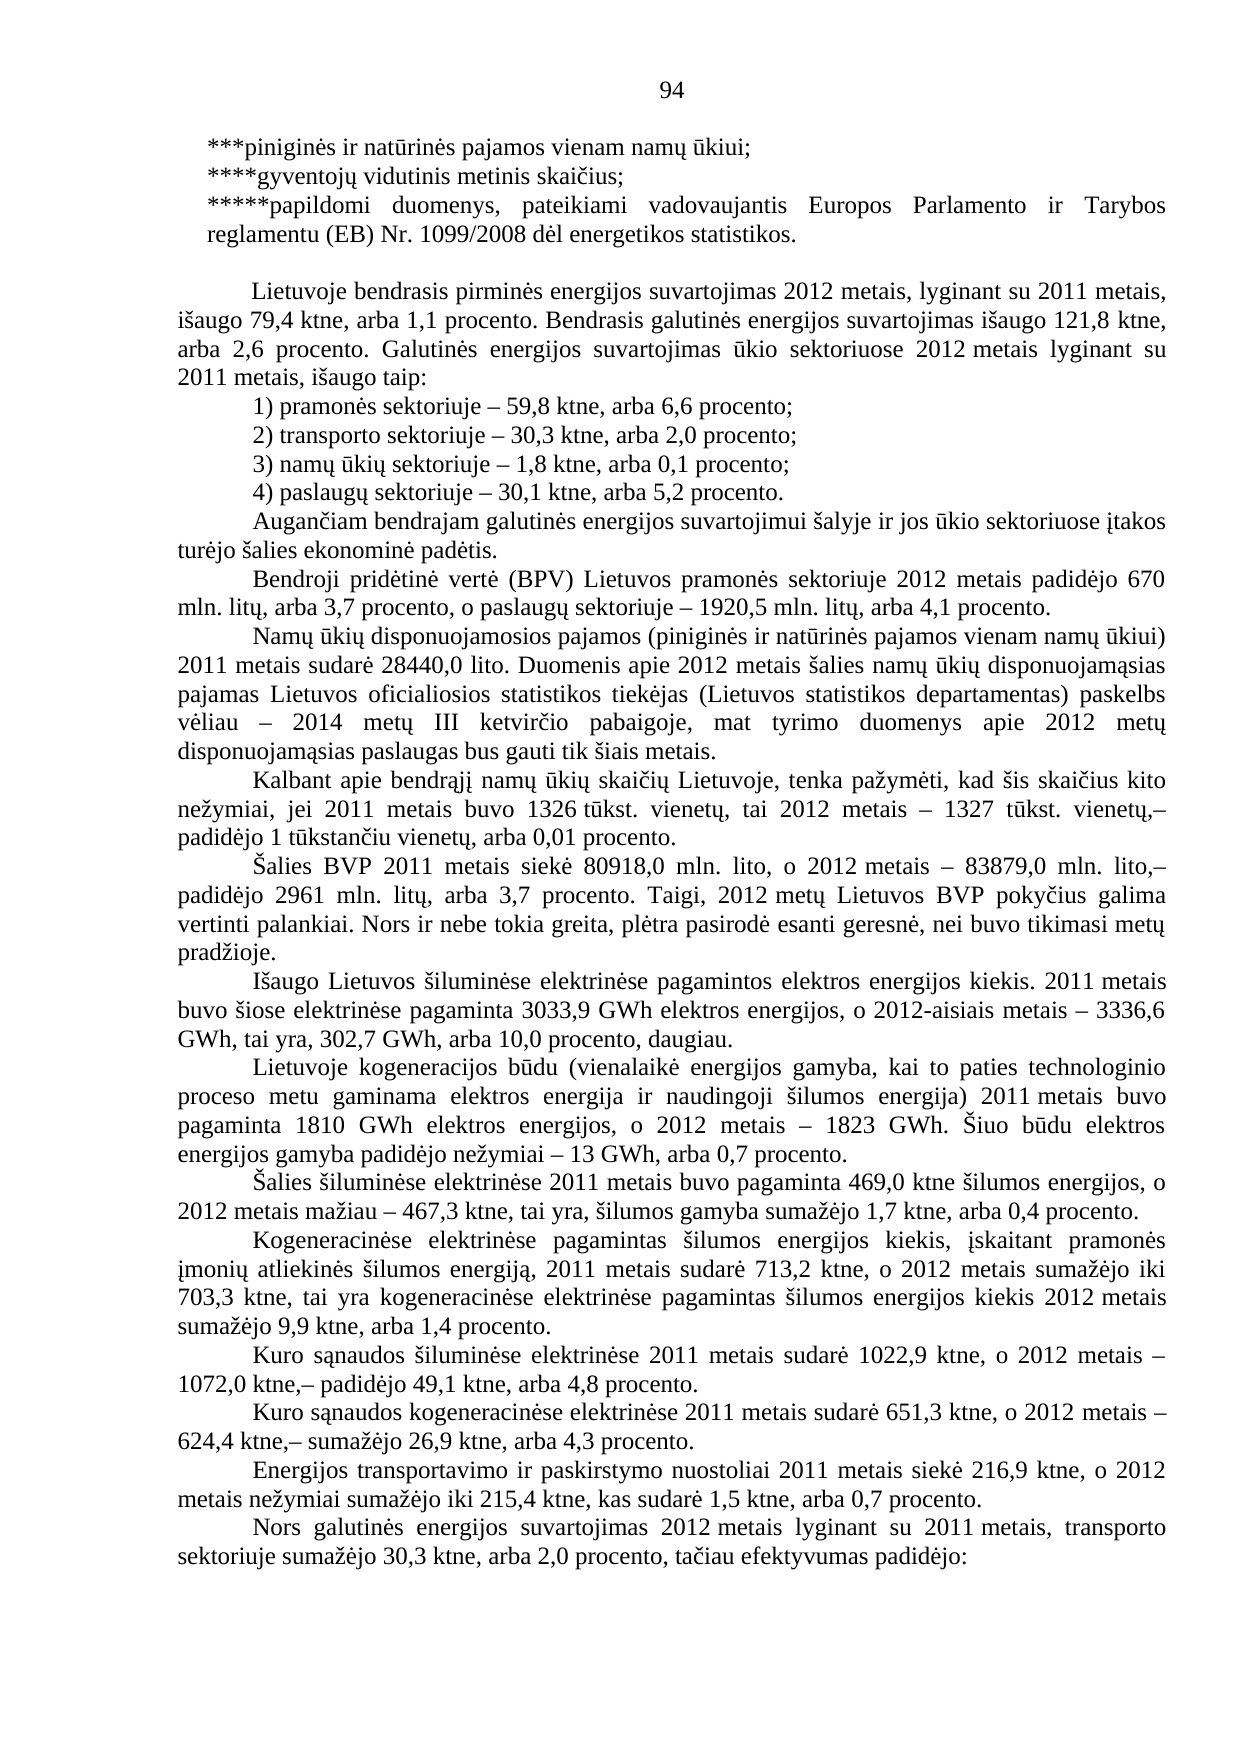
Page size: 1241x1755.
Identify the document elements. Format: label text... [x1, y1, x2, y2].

text Augančiam bendrajam galutinės energijos suvartojimui šalyje ir jos ūkio sektoriuose įtakos turėjo šalies ekonominė padėtis. [177, 506, 1166, 564]
text Išaugo Lietuvos šiluminėse elektrinėse pagamintos elektros energijos kiekis. 2011 metais buvo šiose elektrinėse pagaminta 3033,9 GWh elektros energijos, o 2012-aisiais metais – 3336,6 GWh, tai yra, 302,7 GWh, arba 10,0 procento, daugiau. [177, 966, 1166, 1052]
text Kogeneracinėse elektrinėse pagamintas šilumos energijos kiekis, įskaitant pramonės įmonių atliekinės šilumos energiją, 2011 metais sudarė 713,2 ktne, o 2012 metais sumažėjo iki 703,3 ktne, tai yra kogeneracinėse elektrinėse pagamintas šilumos energijos kiekis 2012 metais sumažėjo 9,9 ktne, arba 1,4 procento. [177, 1225, 1166, 1340]
text 2) transporto sektoriuje – 30,3 ktne, arba 2,0 procento; [177, 420, 1166, 449]
text Kuro sąnaudos šiluminėse elektrinėse 2011 metais sudarė 1022,9 ktne, o 2012 metais – 1072,0 ktne,– padidėjo 49,1 ktne, arba 4,8 procento. [177, 1340, 1166, 1397]
text Lietuvoje bendrasis pirminės energijos suvartojimas 2012 metais, lyginant su 2011 metais, išaugo 79,4 ktne, arba 1,1 procento. Bendrasis galutinės energijos suvartojimas išaugo 121,8 ktne, arba 2,6 procento. Galutinės energijos suvartojimas ūkio sektoriuose 2012 metais lyginant su 2011 metais, išaugo taip: [177, 276, 1166, 391]
text Energijos transportavimo ir paskirstymo nuostoliai 2011 metais siekė 216,9 ktne, o 2012 metais nežymiai sumažėjo iki 215,4 ktne, kas sudarė 1,5 ktne, arba 0,7 procento. [177, 1455, 1166, 1512]
text Nors galutinės energijos suvartojimas 2012 metais lyginant su 2011 metais, transporto sektoriuje sumažėjo 30,3 ktne, arba 2,0 procento, tačiau efektyvumas padidėjo: [177, 1512, 1166, 1570]
text 4) paslaugų sektoriuje – 30,1 ktne, arba 5,2 procento. [177, 477, 1166, 506]
text Kalbant apie bendrąjį namų ūkių skaičių Lietuvoje, tenka pažymėti, kad šis skaičius kito nežymiai, jei 2011 metais buvo 1326 tūkst. vienetų, tai 2012 metais – 1327 tūkst. vienetų,– padidėjo 1 tūkstančiu vienetų, arba 0,01 procento. [177, 765, 1166, 851]
text Bendroji pridėtinė vertė (BPV) Lietuvos pramonės sektoriuje 2012 metais padidėjo 670 mln. litų, arba 3,7 procento, o paslaugų sektoriuje – 1920,5 mln. litų, arba 4,1 procento. [177, 564, 1166, 621]
text 1) pramonės sektoriuje – 59,8 ktne, arba 6,6 procento; [177, 391, 1166, 420]
text ****gyventojų vidutinis metinis skaičius; [207, 161, 1166, 190]
text Lietuvoje kogeneracijos būdu (vienalaikė energijos gamyba, kai to paties technologinio proceso metu gaminama elektros energija ir naudingoji šilumos energija) 2011 metais buvo pagaminta 1810 GWh elektros energijos, o 2012 metais – 1823 GWh. Šiuo būdu elektros energijos gamyba padidėjo nežymiai – 13 GWh, arba 0,7 procento. [177, 1052, 1166, 1167]
text *****papildomi duomenys, pateikiami vadovaujantis Europos Parlamento ir Tarybos reglamentu (EB) Nr. 1099/2008 dėl energetikos statistikos. [207, 190, 1166, 247]
text ***piniginės ir natūrinės pajamos vienam namų ūkiui; [207, 132, 1166, 161]
text Šalies BVP 2011 metais siekė 80918,0 mln. lito, o 2012 metais – 83879,0 mln. lito,– padidėjo 2961 mln. litų, arba 3,7 procento. Taigi, 2012 metų Lietuvos BVP pokyčius galima vertinti palankiai. Nors ir nebe tokia greita, plėtra pasirodė esanti geresnė, nei buvo tikimasi metų pradžioje. [177, 851, 1166, 966]
text Kuro sąnaudos kogeneracinėse elektrinėse 2011 metais sudarė 651,3 ktne, o 2012 metais – 624,4 ktne,– sumažėjo 26,9 ktne, arba 4,3 procento. [177, 1397, 1166, 1455]
text Šalies šiluminėse elektrinėse 2011 metais buvo pagaminta 469,0 ktne šilumos energijos, o 2012 metais mažiau – 467,3 ktne, tai yra, šilumos gamyba sumažėjo 1,7 ktne, arba 0,4 procento. [177, 1167, 1166, 1225]
text Namų ūkių disponuojamosios pajamos (piniginės ir natūrinės pajamos vienam namų ūkiui) 2011 metais sudarė 28440,0 lito. Duomenis apie 2012 metais šalies namų ūkių disponuojamąsias pajamas Lietuvos oficialiosios statistikos tiekėjas (Lietuvos statistikos departamentas) paskelbs vėliau – 2014 metų III ketvirčio pabaigoje, mat tyrimo duomenys apie 2012 metų disponuojamąsias paslaugas bus gauti tik šiais metais. [177, 621, 1166, 765]
text 3) namų ūkių sektoriuje – 1,8 ktne, arba 0,1 procento; [177, 449, 1166, 477]
